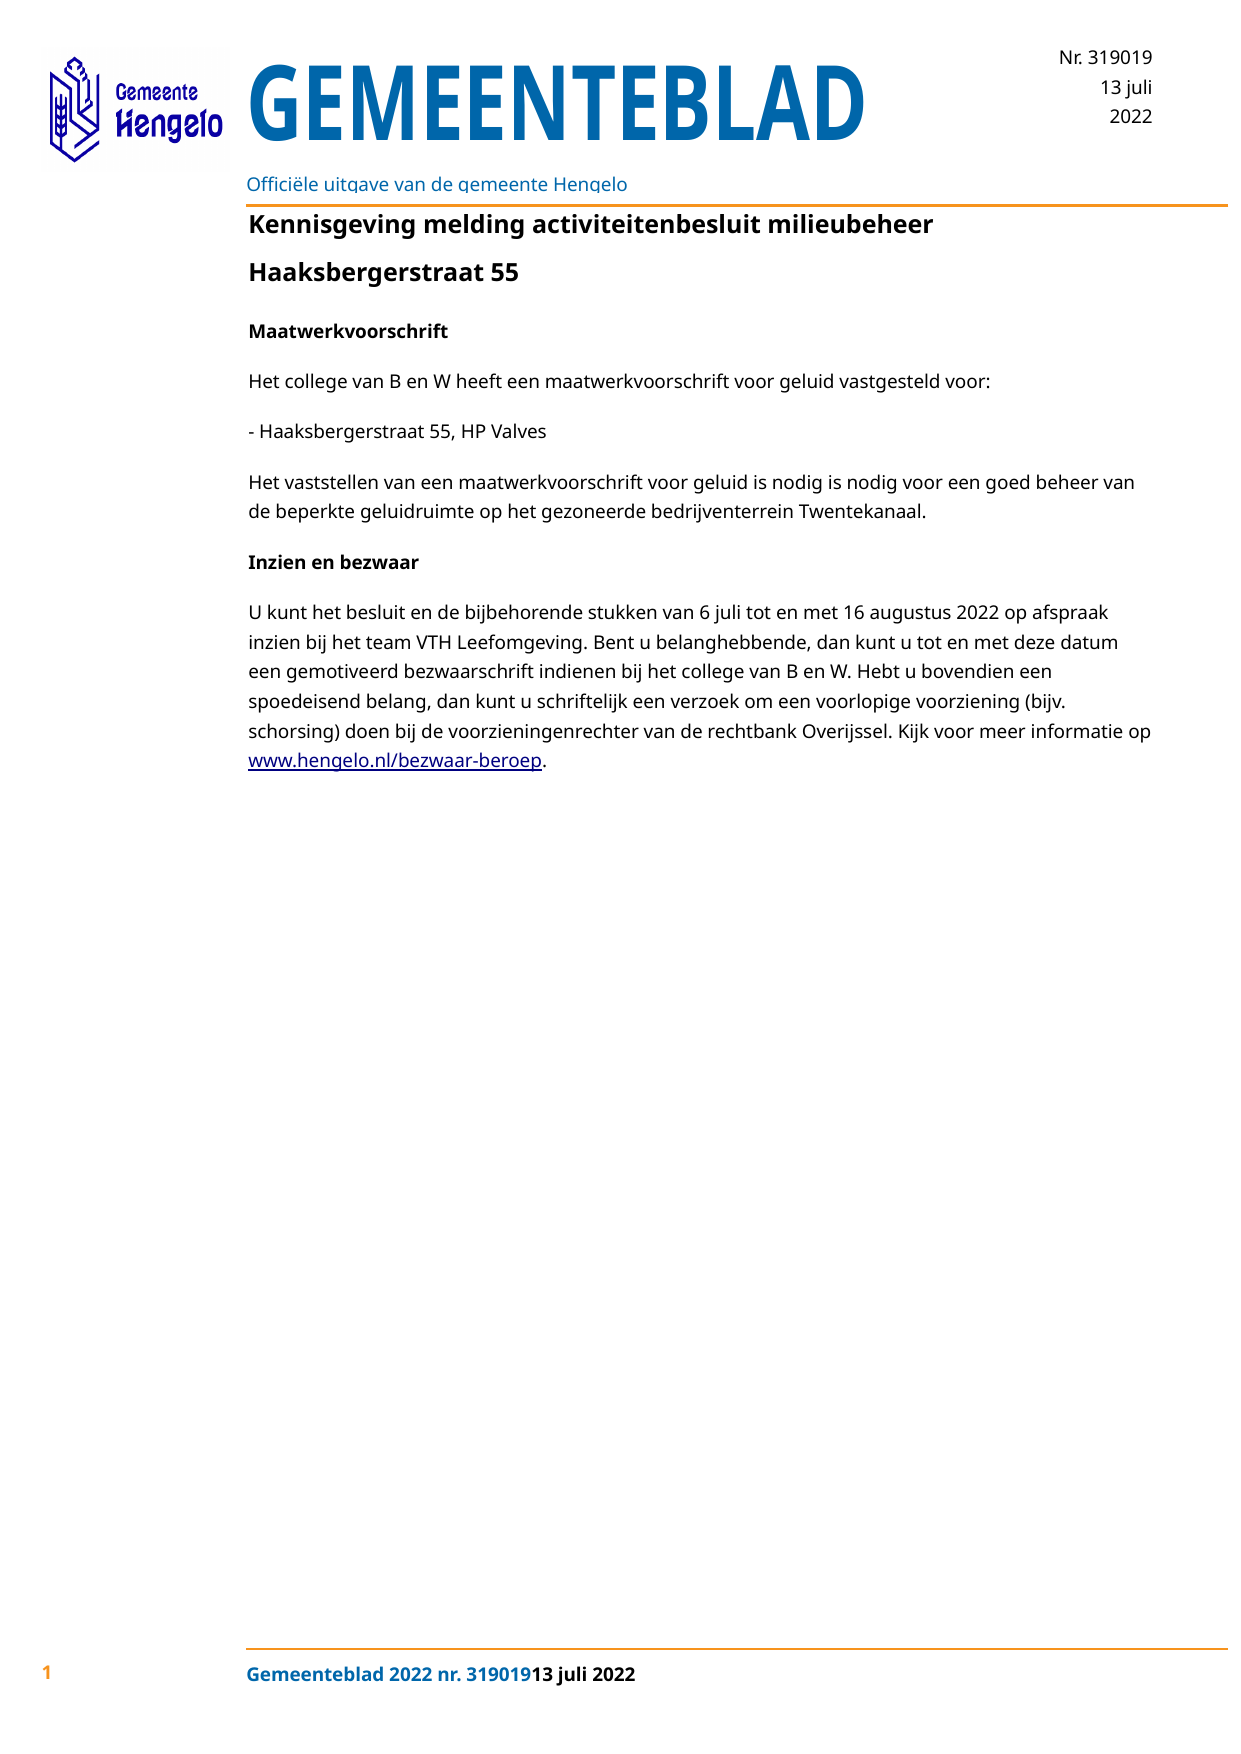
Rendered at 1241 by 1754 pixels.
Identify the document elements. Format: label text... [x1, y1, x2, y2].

text Kennisgeving melding activiteitenbesluit milieubeheer Haaksbergerstraat 55 [248, 207, 1152, 288]
text Maatwerkvoorschrift [248, 318, 1152, 344]
text - Haaksbergerstraat 55, HP Valves [248, 419, 1152, 444]
text Het college van B en W heeft een maatwerkvoorschrift voor geluid vastgesteld voor: [248, 368, 1152, 394]
picture [41, 47, 231, 172]
text Het vaststellen van een maatwerkvoorschrift voor geluid is nodig is nodig voor een goed beheer van de beperkte geluidruimte op het gezoneerde bedrijventerrein Twentekanaal. [248, 469, 1152, 524]
text Inzien en bezwaar [248, 549, 1152, 575]
text U kunt het besluit en de bijbehorende stukken van 6 juli tot en met 16 augustus 2022 op afspraak inzien bij het team VTH Leefomgeving. Bent u belanghebbende, dan kunt u tot en met deze datum een gemotiveerd bezwaarschrift indienen bij het college van B en W. Hebt u bovendien een spoedeisend belang, dan kunt u schriftelijk een verzoek om een voorlopige voorziening (bijv. schorsing) doen bij de voorzieningenrechter van de rechtbank Overijssel. Kijk voor meer informatie op www.hengelo.nl/bezwaar-beroep. [248, 599, 1152, 773]
